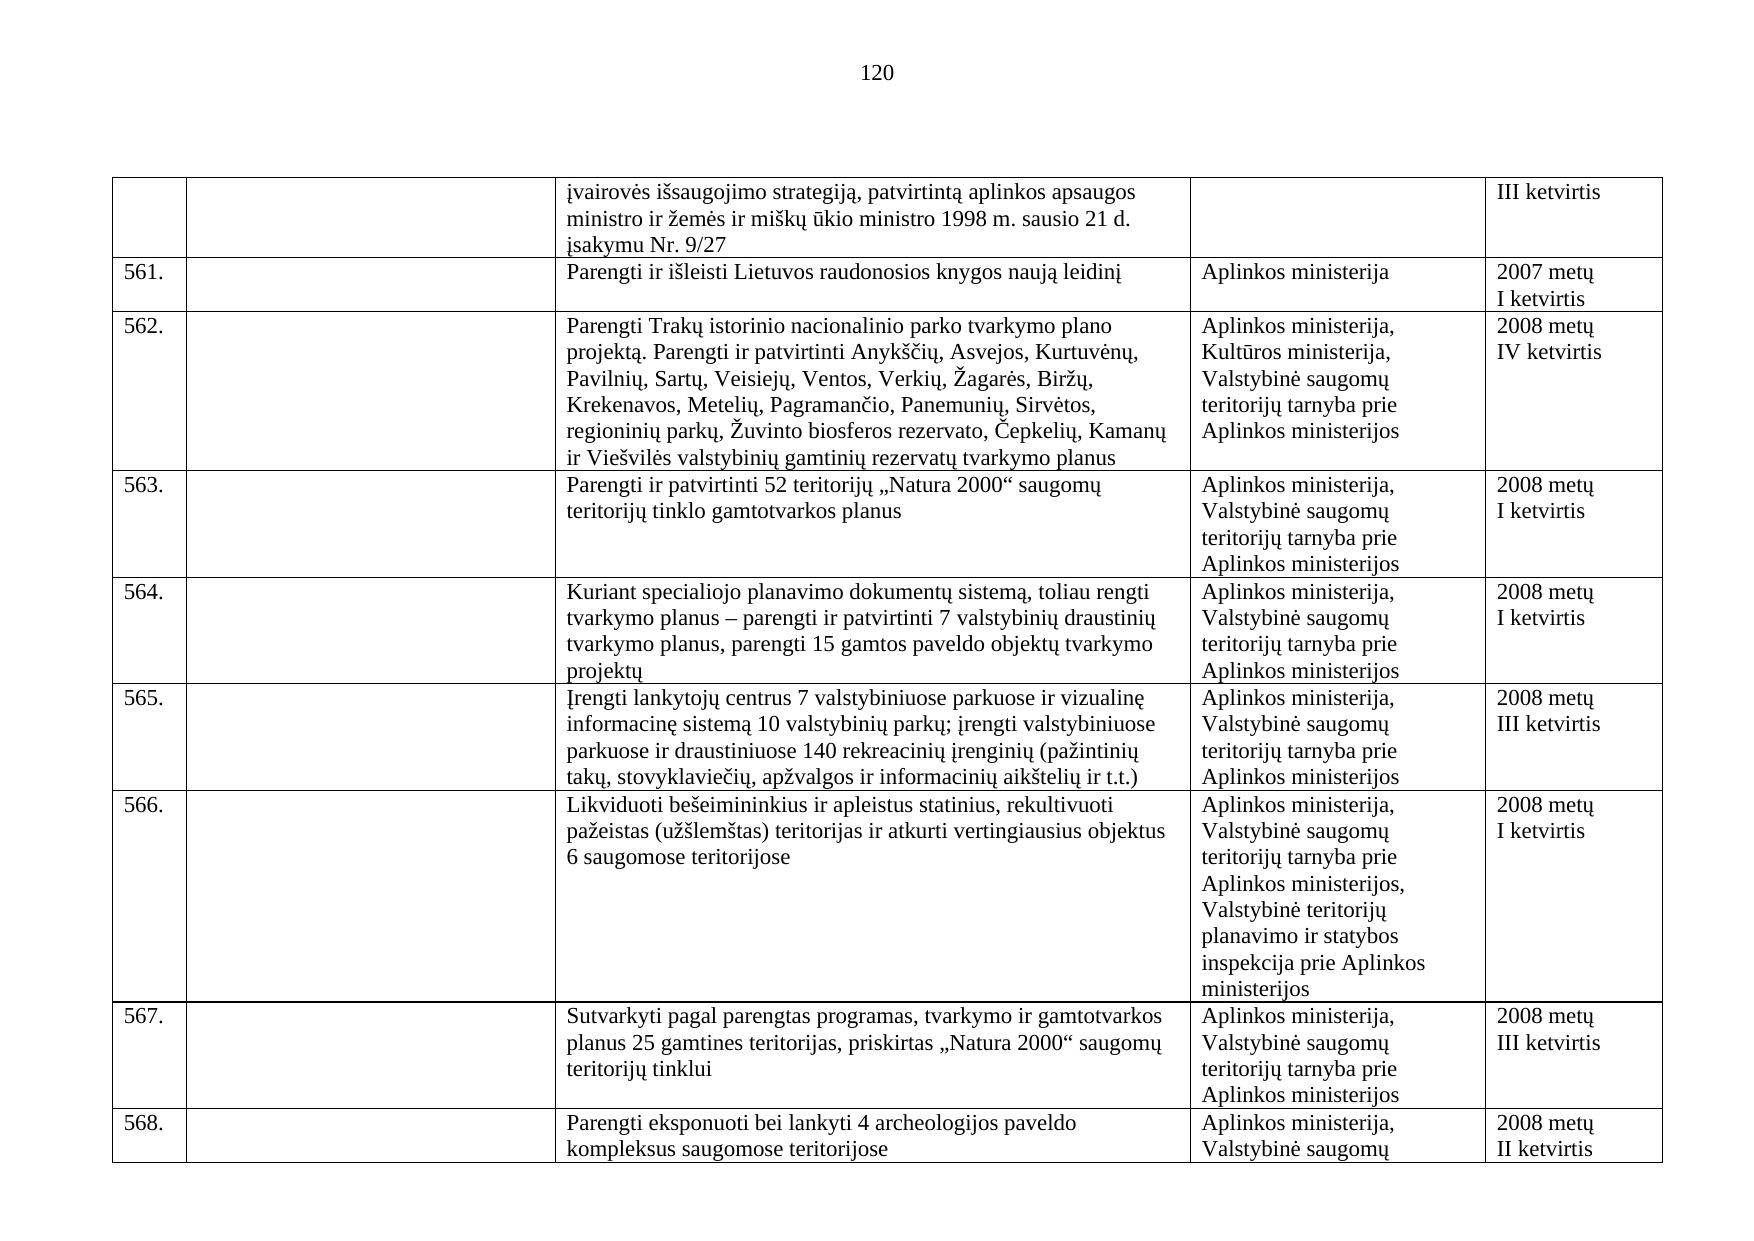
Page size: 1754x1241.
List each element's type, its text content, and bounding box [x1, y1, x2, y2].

table_cell Aplinkos ministerija, Valstybinė saugomų teritorijų tarnyba prie Aplinkos ministerijos [1191, 471, 1485, 577]
table_cell [187, 1003, 555, 1108]
table_cell 2008 metų I ketvirtis [1486, 791, 1662, 1001]
table_cell Likviduoti bešeimininkius ir apleistus statinius, rekultivuoti pažeistas (užšlemštas) teritorijas ir atkurti vertingiausius objektus 6 saugomose teritorijose [556, 791, 1190, 1001]
table_cell 2008 metų II ketvirtis [1486, 1109, 1662, 1162]
table_cell [187, 258, 555, 311]
table_cell Sutvarkyti pagal parengtas programas, tvarkymo ir gamtotvarkos planus 25 gamtines teritorijas, priskirtas „Natura 2000“ saugomų teritorijų tinklui [556, 1003, 1190, 1108]
table_cell [113, 178, 186, 257]
table_cell įvairovės išsaugojimo strategiją, patvirtintą aplinkos apsaugos ministro ir žemės ir miškų ūkio ministro 1998 m. sausio 21 d. įsakymu Nr. 9/27 [556, 178, 1190, 257]
table_cell 2008 metų I ketvirtis [1486, 578, 1662, 683]
table_cell [187, 684, 555, 789]
table_cell 2007 metų I ketvirtis [1486, 258, 1662, 311]
table_cell [187, 178, 555, 257]
table_cell Aplinkos ministerija, Valstybinė saugomų teritorijų tarnyba prie Aplinkos ministerijos [1191, 684, 1485, 789]
table_cell 2008 metų IV ketvirtis [1486, 312, 1662, 470]
table_cell 564. [113, 578, 186, 683]
table_cell 565. [113, 684, 186, 789]
table_cell Aplinkos ministerija [1191, 258, 1485, 311]
table_cell 561. [113, 258, 186, 311]
table_cell 2008 metų III ketvirtis [1486, 1003, 1662, 1108]
table_cell 2008 metų III ketvirtis [1486, 684, 1662, 789]
table_cell [1191, 178, 1485, 257]
table_cell Aplinkos ministerija, Kultūros ministerija, Valstybinė saugomų teritorijų tarnyba prie Aplinkos ministerijos [1191, 312, 1485, 470]
table_cell Aplinkos ministerija, Valstybinė saugomų teritorijų tarnyba prie Aplinkos ministerijos [1191, 578, 1485, 683]
table_cell 566. [113, 791, 186, 1001]
table_cell 568. [113, 1109, 186, 1162]
table_cell [187, 791, 555, 1001]
table_cell Aplinkos ministerija, Valstybinė saugomų teritorijų tarnyba prie Aplinkos ministerijos [1191, 1003, 1485, 1108]
table_cell [187, 1109, 555, 1162]
table_cell 562. [113, 312, 186, 470]
table_cell [187, 578, 555, 683]
table_cell Parengti eksponuoti bei lankyti 4 archeologijos paveldo kompleksus saugomose teritorijose [556, 1109, 1190, 1162]
table_cell Įrengti lankytojų centrus 7 valstybiniuose parkuose ir vizualinę informacinę sistemą 10 valstybinių parkų; įrengti valstybiniuose parkuose ir draustiniuose 140 rekreacinių įrenginių (pažintinių takų, stovyklaviečių, apžvalgos ir informacinių aikštelių ir t.t.) [556, 684, 1190, 789]
table_cell Aplinkos ministerija, Valstybinė saugomų teritorijų tarnyba prie Aplinkos ministerijos, Valstybinė teritorijų planavimo ir statybos inspekcija prie Aplinkos ministerijos [1191, 791, 1485, 1001]
table_cell 2008 metų I ketvirtis [1486, 471, 1662, 577]
table_cell [187, 471, 555, 577]
table_cell 563. [113, 471, 186, 577]
table_cell Parengti Trakų istorinio nacionalinio parko tvarkymo plano projektą. Parengti ir patvirtinti Anykščių, Asvejos, Kurtuvėnų, Pavilnių, Sartų, Veisiejų, Ventos, Verkių, Žagarės, Biržų, Krekenavos, Metelių, Pagramančio, Panemunių, Sirvėtos, regioninių parkų, Žuvinto biosferos rezervato, Čepkelių, Kamanų ir Viešvilės valstybinių gamtinių rezervatų tvarkymo planus [556, 312, 1190, 470]
table_cell III ketvirtis [1486, 178, 1662, 257]
table_cell Parengti ir išleisti Lietuvos raudonosios knygos naują leidinį [556, 258, 1190, 311]
table_cell [187, 312, 555, 470]
table_cell Aplinkos ministerija, Valstybinė saugomų [1191, 1109, 1485, 1162]
table_cell 567. [113, 1003, 186, 1108]
table_cell Parengti ir patvirtinti 52 teritorijų „Natura 2000“ saugomų teritorijų tinklo gamtotvarkos planus [556, 471, 1190, 577]
table_cell Kuriant specialiojo planavimo dokumentų sistemą, toliau rengti tvarkymo planus – parengti ir patvirtinti 7 valstybinių draustinių tvarkymo planus, parengti 15 gamtos paveldo objektų tvarkymo projektų [556, 578, 1190, 683]
